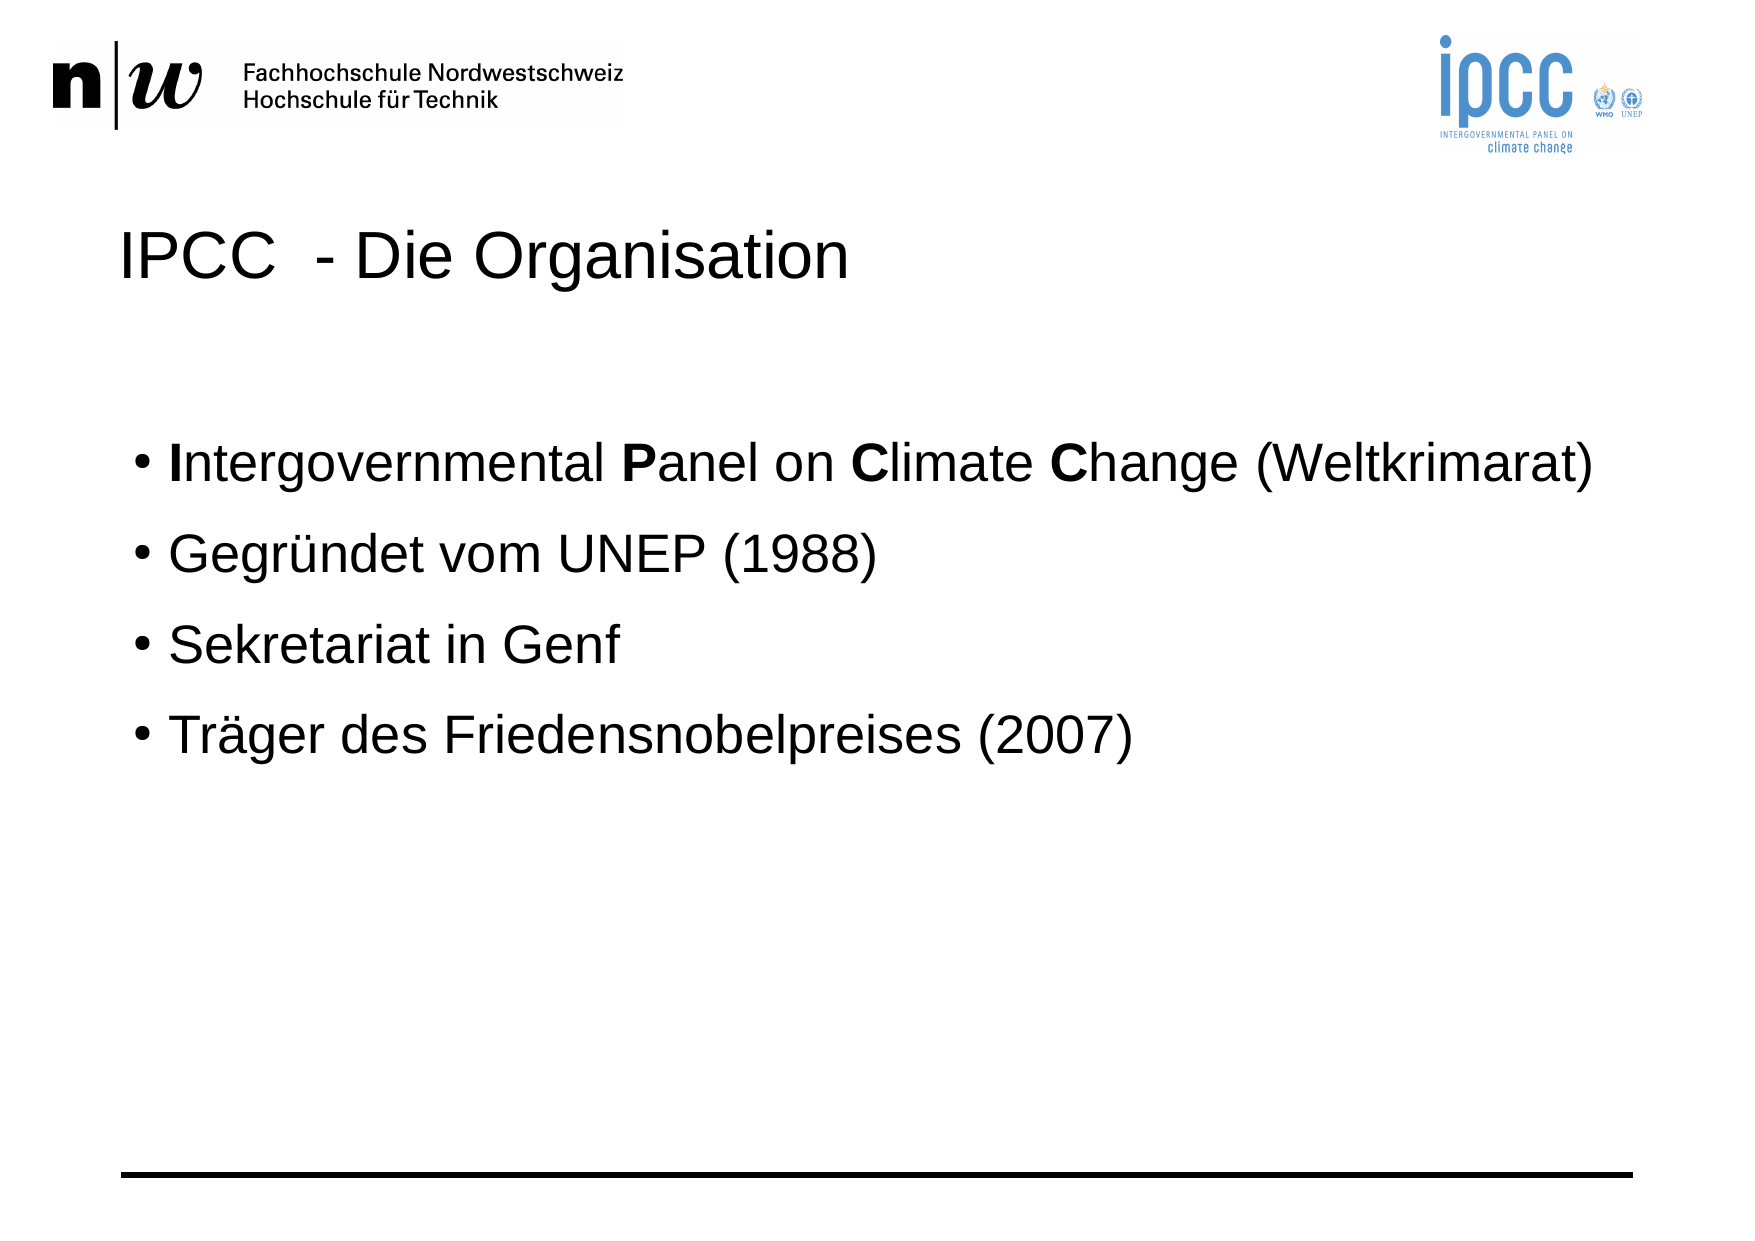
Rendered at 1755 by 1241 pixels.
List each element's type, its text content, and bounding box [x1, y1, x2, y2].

picture [1440, 35, 1642, 154]
text_box IPCC - Die Organisation [118, 212, 1606, 296]
text_box Intergovernmental Panel on Climate Change (Weltkrimarat) Gegründet vom UNEP (1988) Sekretariat in Genf Träger des Friedensnobelpreises (2007) [118, 425, 1630, 1146]
picture [53, 41, 623, 130]
